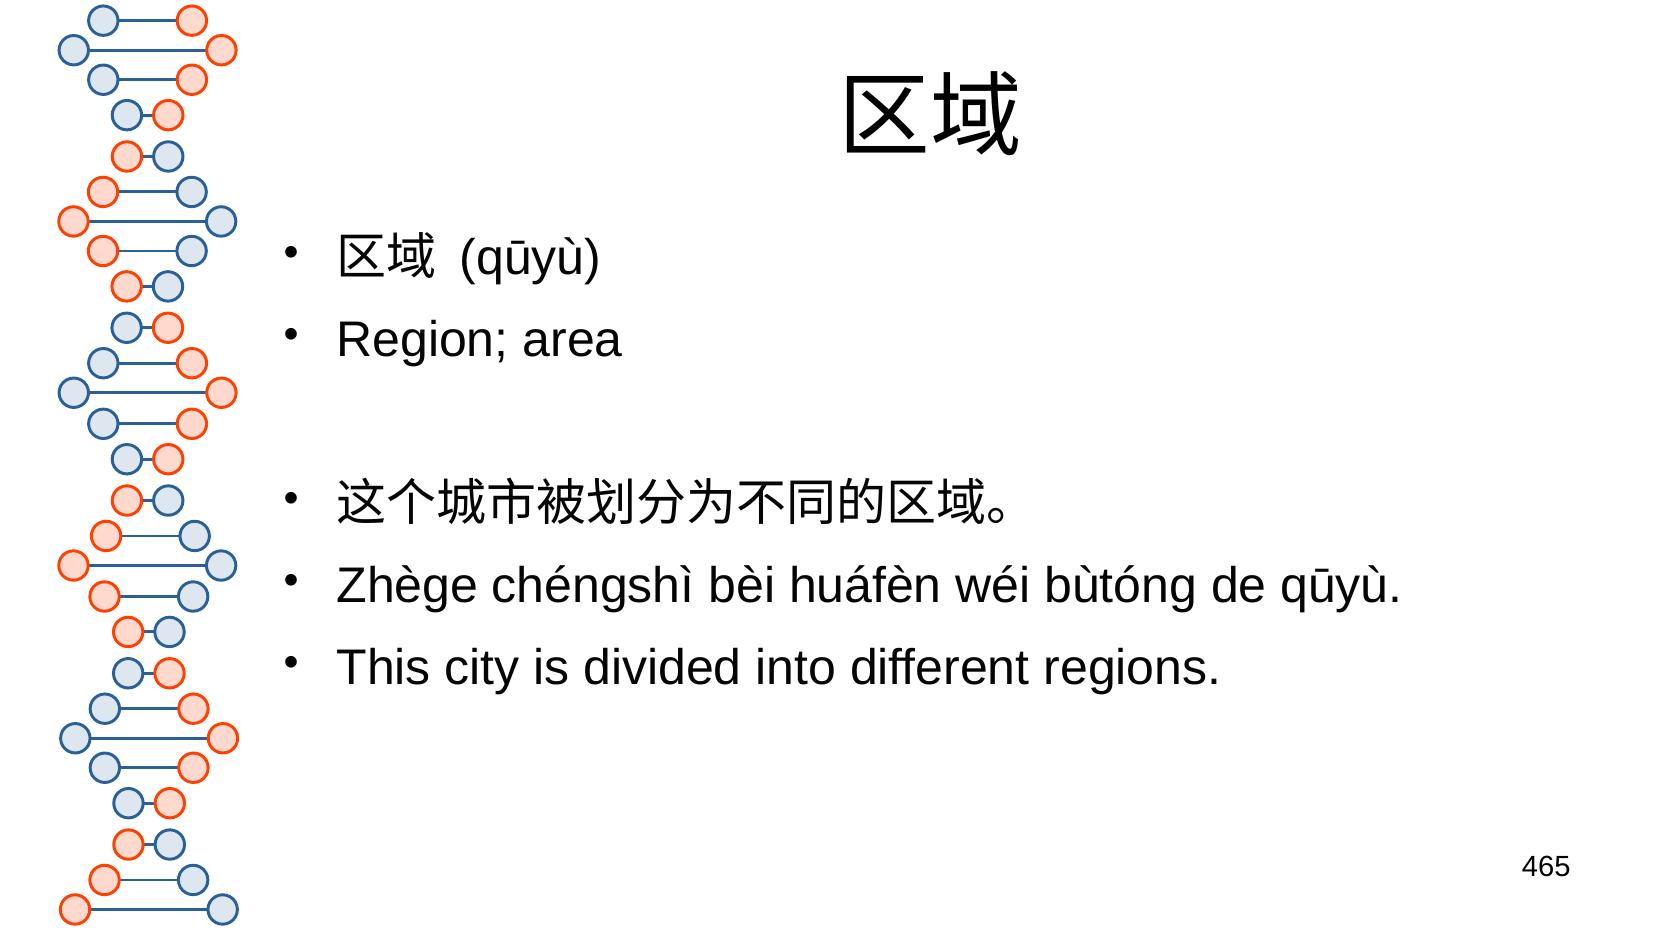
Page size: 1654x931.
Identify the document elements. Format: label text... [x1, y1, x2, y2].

title 区域 [265, 35, 1595, 189]
list 区域 (qūyù) Region; area 这个城市被划分为不同的区域。 Zhège chéngshì bèi huáfèn wéi bùtóng de qūyù. This city is divided into different regions. [265, 224, 1595, 764]
